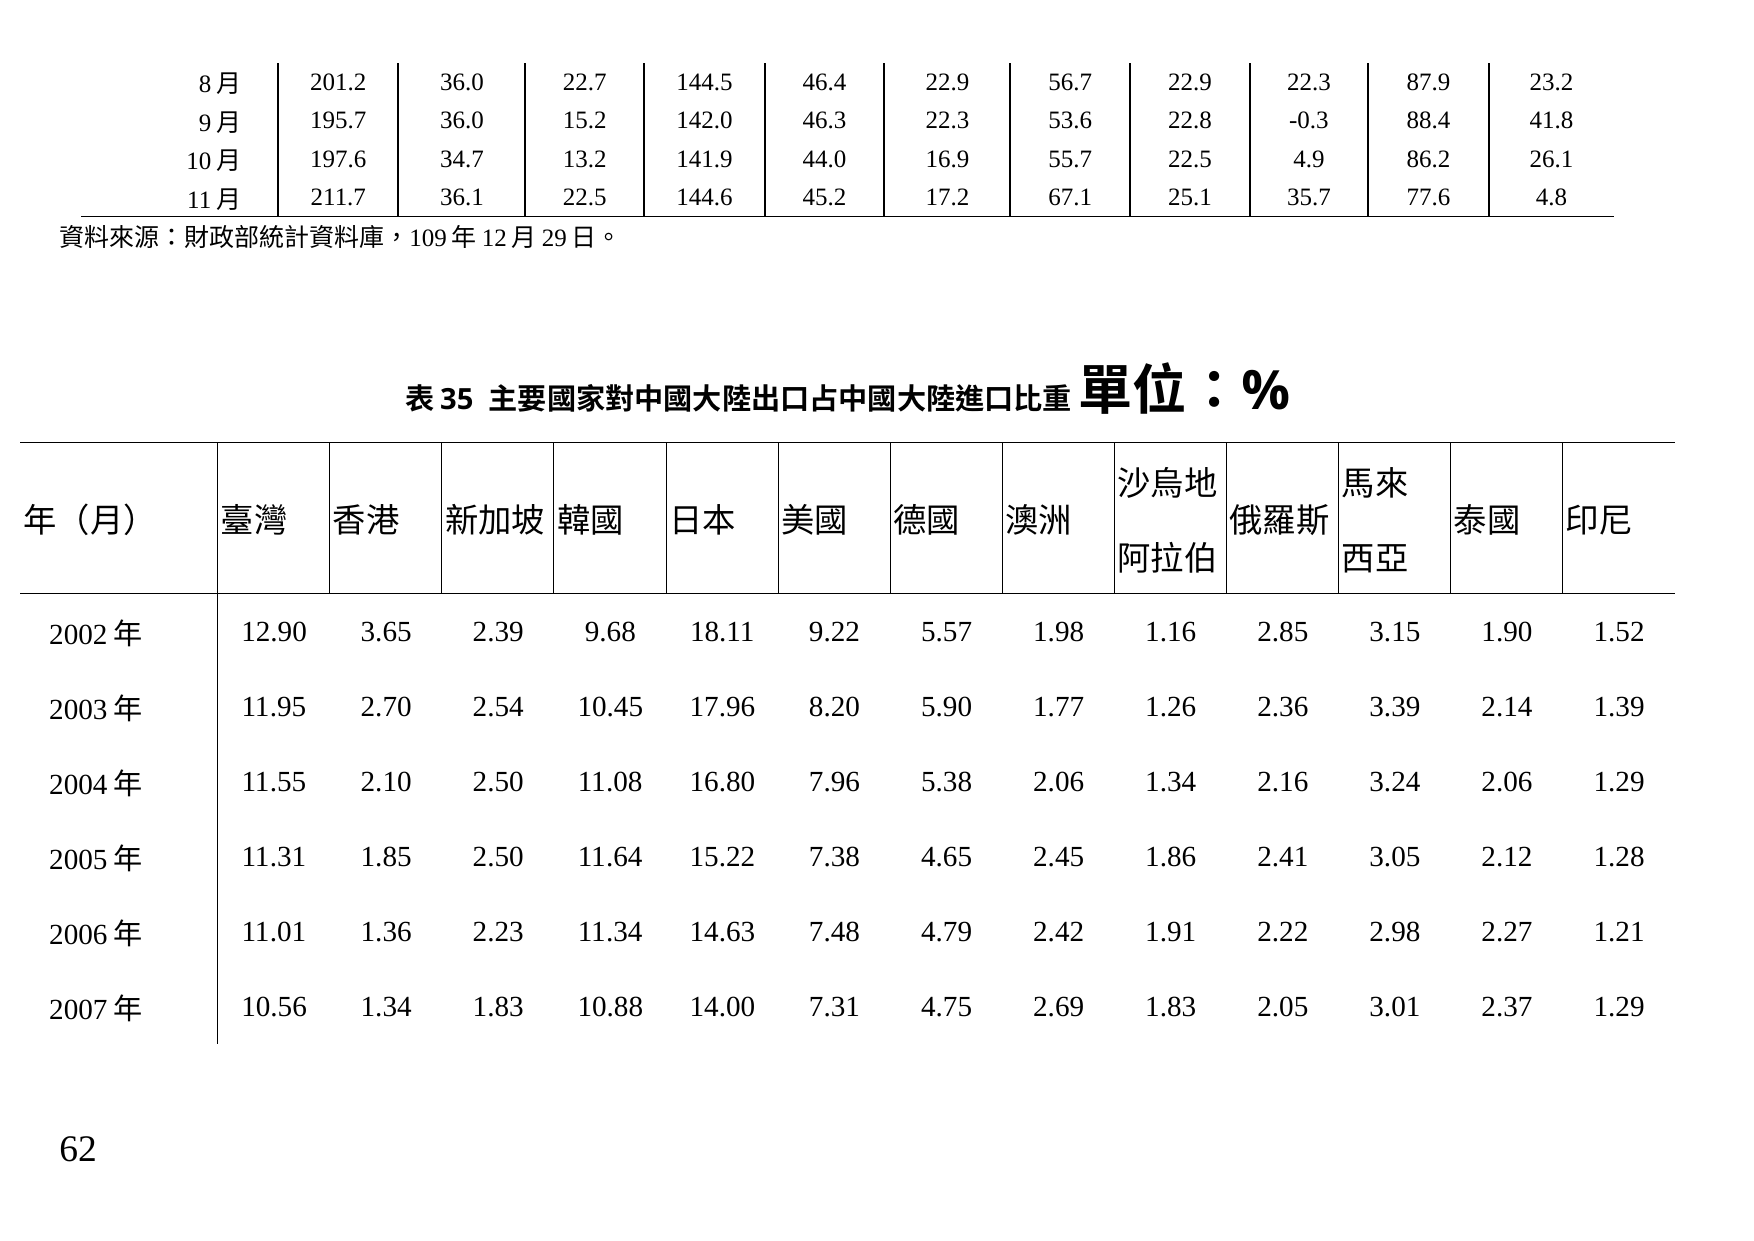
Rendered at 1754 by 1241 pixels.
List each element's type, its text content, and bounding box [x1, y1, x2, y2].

table_cell 3.05 [1339, 819, 1451, 894]
table_cell 86.2 [1369, 140, 1488, 178]
table_cell 1.98 [1002, 594, 1114, 669]
table_cell 2007年 [20, 969, 217, 1044]
table_cell 2004年 [20, 744, 217, 819]
table_header 澳洲 [1003, 443, 1114, 593]
table_cell 4.9 [1251, 140, 1367, 178]
table_cell 25.1 [1131, 179, 1249, 216]
table_cell 22.7 [526, 63, 643, 101]
table_cell 5.57 [890, 594, 1002, 669]
table_cell 4.79 [890, 894, 1002, 969]
table_cell -0.3 [1251, 102, 1367, 139]
table_cell 22.5 [526, 179, 643, 216]
table_cell 2.22 [1226, 894, 1338, 969]
table_cell 88.4 [1369, 102, 1488, 139]
table_cell 67.1 [1011, 179, 1129, 216]
table_cell 41.8 [1490, 102, 1614, 139]
table_cell 12.90 [218, 594, 330, 669]
table_cell 11.08 [554, 744, 666, 819]
table_cell 87.9 [1369, 63, 1488, 101]
table_cell 44.0 [766, 140, 883, 178]
table_cell 4.65 [890, 819, 1002, 894]
table_cell 2.45 [1002, 819, 1114, 894]
table_cell 1.39 [1563, 669, 1675, 744]
table_cell 11.55 [218, 744, 330, 819]
table_cell 2.85 [1226, 594, 1338, 669]
table_cell 15.2 [526, 102, 643, 139]
table_cell 10月 [81, 140, 277, 178]
table_cell 11.64 [554, 819, 666, 894]
table_cell 14.63 [666, 894, 778, 969]
table_header 印尼 [1563, 443, 1675, 593]
table_cell 1.29 [1563, 969, 1675, 1044]
table_cell 35.7 [1251, 179, 1367, 216]
table_cell 7.31 [778, 969, 890, 1044]
table_cell 2.50 [442, 744, 554, 819]
table_cell 34.7 [399, 140, 524, 178]
table_cell 197.6 [279, 140, 397, 178]
table_header 日本 [667, 443, 778, 593]
table_cell 1.85 [330, 819, 442, 894]
table_cell 8.20 [778, 669, 890, 744]
table_cell 7.48 [778, 894, 890, 969]
table_cell 36.0 [399, 102, 524, 139]
table_cell 18.11 [666, 594, 778, 669]
table_cell 3.15 [1339, 594, 1451, 669]
table_cell 1.90 [1451, 594, 1563, 669]
table_cell 142.0 [645, 102, 764, 139]
table_cell 9.68 [554, 594, 666, 669]
table_cell 2005年 [20, 819, 217, 894]
table_cell 2.39 [442, 594, 554, 669]
table_cell 77.6 [1369, 179, 1488, 216]
table_cell 141.9 [645, 140, 764, 178]
table_cell 2.41 [1226, 819, 1338, 894]
table_cell 144.6 [645, 179, 764, 216]
table_cell 3.24 [1339, 744, 1451, 819]
table_cell 5.90 [890, 669, 1002, 744]
table_cell 11.01 [218, 894, 330, 969]
table_cell 2.05 [1226, 969, 1338, 1044]
table_cell 36.1 [399, 179, 524, 216]
table_cell 4.8 [1490, 179, 1614, 216]
table_cell 11.34 [554, 894, 666, 969]
table_cell 1.26 [1114, 669, 1226, 744]
table_cell 10.45 [554, 669, 666, 744]
table_cell 3.01 [1339, 969, 1451, 1044]
table_header 德國 [891, 443, 1002, 593]
table_cell 16.9 [885, 140, 1009, 178]
table_cell 22.9 [885, 63, 1009, 101]
table_cell 2.69 [1002, 969, 1114, 1044]
table_cell 23.2 [1490, 63, 1614, 101]
table_header 韓國 [554, 443, 666, 593]
table_cell 2.70 [330, 669, 442, 744]
table_cell 1.83 [442, 969, 554, 1044]
table_cell 7.96 [778, 744, 890, 819]
table_cell 45.2 [766, 179, 883, 216]
table_cell 2006年 [20, 894, 217, 969]
table_cell 10.88 [554, 969, 666, 1044]
table_cell 9月 [81, 102, 277, 139]
table_header 年（月） [20, 443, 217, 593]
text 資料來源：財政部統計資料庫，109年12月29日。 [59, 217, 1636, 255]
table_cell 56.7 [1011, 63, 1129, 101]
table_cell 2.23 [442, 894, 554, 969]
table_cell 17.2 [885, 179, 1009, 216]
table_cell 2003年 [20, 669, 217, 744]
table_cell 22.9 [1131, 63, 1249, 101]
table_header 香港 [330, 443, 441, 593]
table_cell 2.16 [1226, 744, 1338, 819]
subtitle 表35 主要國家對中國大陸出口占中國大陸進口比重 單位：% [59, 330, 1636, 442]
table_cell 201.2 [279, 63, 397, 101]
table_cell 144.5 [645, 63, 764, 101]
table_cell 13.2 [526, 140, 643, 178]
table_cell 211.7 [279, 179, 397, 216]
table_cell 10.56 [218, 969, 330, 1044]
table_cell 1.77 [1002, 669, 1114, 744]
table_cell 7.38 [778, 819, 890, 894]
table_cell 26.1 [1490, 140, 1614, 178]
table_header 沙烏地阿拉伯 [1115, 443, 1226, 593]
table_cell 11月 [81, 179, 277, 216]
table_cell 2.50 [442, 819, 554, 894]
table_cell 2.12 [1451, 819, 1563, 894]
table_cell 1.21 [1563, 894, 1675, 969]
table_cell 36.0 [399, 63, 524, 101]
table_cell 17.96 [666, 669, 778, 744]
table_cell 2.98 [1339, 894, 1451, 969]
table_cell 2.27 [1451, 894, 1563, 969]
table_cell 1.28 [1563, 819, 1675, 894]
table_cell 3.65 [330, 594, 442, 669]
table_header 美國 [779, 443, 890, 593]
table_cell 46.3 [766, 102, 883, 139]
table_cell 9.22 [778, 594, 890, 669]
table_cell 16.80 [666, 744, 778, 819]
table_cell 2.06 [1451, 744, 1563, 819]
table_cell 1.29 [1563, 744, 1675, 819]
table_cell 53.6 [1011, 102, 1129, 139]
table_cell 22.3 [1251, 63, 1367, 101]
table_cell 15.22 [666, 819, 778, 894]
table_cell 8月 [81, 63, 277, 101]
table_cell 1.91 [1114, 894, 1226, 969]
table_cell 55.7 [1011, 140, 1129, 178]
table_cell 2.14 [1451, 669, 1563, 744]
table_cell 1.34 [1114, 744, 1226, 819]
table_cell 195.7 [279, 102, 397, 139]
table_cell 2002年 [20, 594, 217, 669]
table_cell 1.34 [330, 969, 442, 1044]
table_cell 3.39 [1339, 669, 1451, 744]
table_cell 22.3 [885, 102, 1009, 139]
table_cell 1.86 [1114, 819, 1226, 894]
table_cell 22.5 [1131, 140, 1249, 178]
table_cell 11.95 [218, 669, 330, 744]
table_cell 2.42 [1002, 894, 1114, 969]
table_cell 1.83 [1114, 969, 1226, 1044]
table_cell 4.75 [890, 969, 1002, 1044]
table_cell 11.31 [218, 819, 330, 894]
table_cell 2.36 [1226, 669, 1338, 744]
table_cell 1.36 [330, 894, 442, 969]
table_cell 2.37 [1451, 969, 1563, 1044]
table_header 俄羅斯 [1227, 443, 1338, 593]
table_cell 1.52 [1563, 594, 1675, 669]
table_cell 5.38 [890, 744, 1002, 819]
table_header 泰國 [1451, 443, 1562, 593]
table_cell 14.00 [666, 969, 778, 1044]
table_cell 46.4 [766, 63, 883, 101]
table_cell 2.10 [330, 744, 442, 819]
table_header 臺灣 [218, 443, 329, 593]
table_cell 1.16 [1114, 594, 1226, 669]
table_header 新加坡 [442, 443, 553, 593]
table_cell 22.8 [1131, 102, 1249, 139]
table_header 馬來 西亞 [1339, 443, 1450, 593]
table_cell 2.54 [442, 669, 554, 744]
table_cell 2.06 [1002, 744, 1114, 819]
